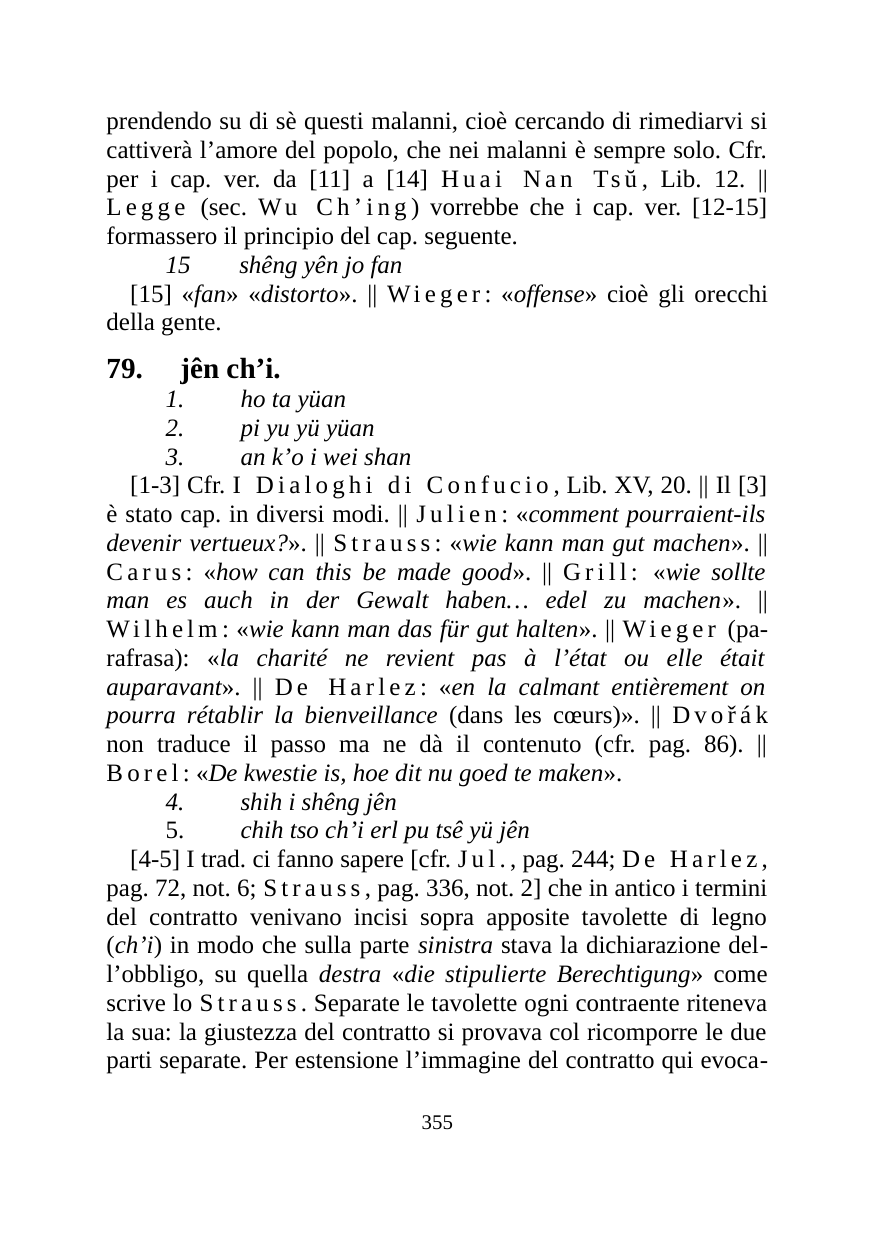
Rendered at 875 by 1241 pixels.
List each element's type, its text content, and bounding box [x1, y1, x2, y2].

list chih tso ch’i erl pu tsê yü jên [165, 816, 768, 844]
text [15] «fan» «distorto». || Wieger: «offense» cioè gli orecchi della gente. [106, 279, 768, 336]
text [4-5] I trad. ci fanno sapere [cfr. Jul., pag. 244; De Harlez, pag. 72, not. 6; Strauss, pag. 336, not. 2] che in antico i termini del contratto venivano incisi sopra apposite tavolette di legno (ch’i) in modo che sulla parte sinistra stava la dichiarazione del­l’obbligo, su quella destra «die stipulierte Berechtigung» come scrive lo Strauss. Separate le tavolette ogni contraente riteneva la sua: la giustezza del contratto si provava col ricomporre le due parti separate. Per estensione l’immagine del contratto qui evoca­ [106, 844, 768, 1074]
text [1-3] Cfr. I Dialoghi di Confucio, Lib. XV, 20. || Il [3] è stato cap. in diversi modi. || Julien: «comment pourraient-ils devenir vertueux?». || Strauss: «wie kann man gut machen». || Carus: «how can this be made good». || Grill: «wie sollte man es auch in der Gewalt haben… edel zu machen». || Wilhelm: «wie kann man das für gut halten». || Wieger (pa­rafrasa): «la charité ne revient pas à l’état ou elle était auparavant». || De Harlez: «en la calmant entièrement on pourra rétablir la bienveillance (dans les cœurs)». || Dvořák non traduce il passo ma ne dà il contenuto (cfr. pag. 86). || Borel: «De kwestie is, hoe dit nu goed te maken». [106, 471, 768, 787]
list an k’o i wei shan [165, 442, 768, 471]
text prendendo su di sè questi malanni, cioè cercando di rimediarvi si cattiverà l’amore del popolo, che nei malanni è sempre solo. Cfr. per i cap. ver. da [11] a [14] Huai Nan Tsŭ, Lib. 12. || Legge (sec. Wu Ch’ing) vorrebbe che i cap. ver. [12-15] formassero il principio del cap. seguente. [106, 106, 768, 250]
list shih i shêng jên [165, 787, 768, 816]
list shêng yên jo fan [165, 250, 768, 279]
list ho ta yüan [165, 384, 768, 413]
subtitle 79. jên ch’i. [106, 351, 768, 384]
list pi yu yü yüan [165, 413, 768, 442]
